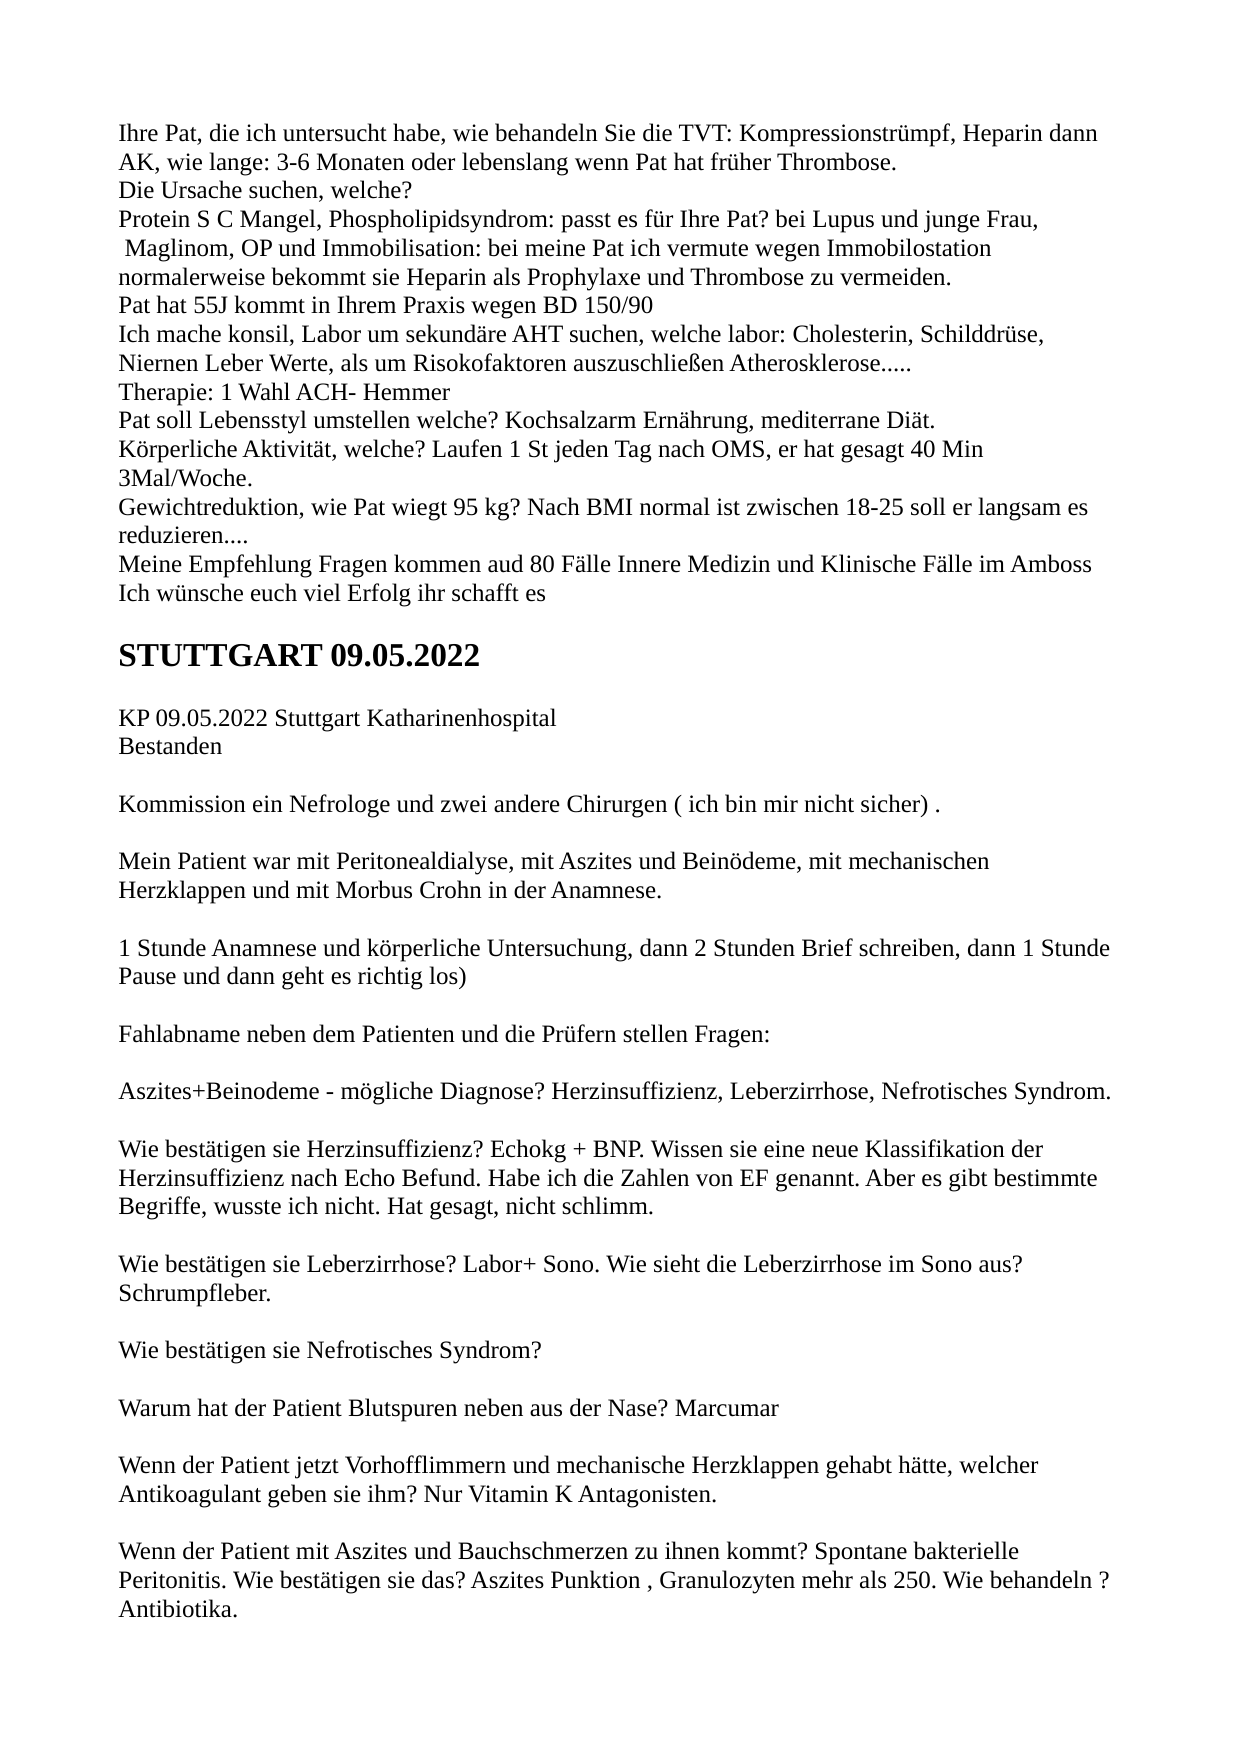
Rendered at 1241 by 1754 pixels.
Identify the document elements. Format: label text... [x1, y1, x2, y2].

text Protein S C Mangel, Phospholipidsyndrom: passt es für Ihre Pat? bei Lupus und junge Frau, [118, 204, 1122, 233]
text STUTTGART 09.05.2022 [118, 636, 1122, 674]
text KP 09.05.2022 Stuttgart Katharinenhospital [118, 703, 1122, 731]
text Pat hat 55J kommt in Ihrem Praxis wegen BD 150/90 [118, 291, 1122, 319]
text Gewichtreduktion, wie Pat wiegt 95 kg? Nach BMI normal ist zwischen 18-25 soll er langsam es reduzieren.... [118, 492, 1122, 549]
text Aszites+Beinodeme - mögliche Diagnose? Herzinsuffizienz, Leberzirrhose, Nefrotisches Syndrom. [118, 1076, 1122, 1105]
text Fahlabname neben dem Patienten und die Prüfern stellen Fragen: [118, 1019, 1122, 1048]
text Bestanden [118, 731, 1122, 760]
text Mein Patient war mit Peritonealdialyse, mit Aszites und Beinödeme, mit mechanischen Herzklappen und mit Morbus Crohn in der Anamnese. [118, 846, 1122, 904]
text Maglinom, OP und Immobilisation: bei meine Pat ich vermute wegen Immobilostation normalerweise bekommt sie Heparin als Prophylaxe und Thrombose zu vermeiden. [118, 233, 1122, 291]
text Die Ursache suchen, welche? [118, 176, 1122, 204]
text Kommission ein Nefrologe und zwei andere Chirurgen ( ich bin mir nicht sicher) . [118, 789, 1122, 818]
text Meine Empfehlung Fragen kommen aud 80 Fälle Innere Medizin und Klinische Fälle im Amboss [118, 549, 1122, 578]
text Therapie: 1 Wahl ACH- Hemmer [118, 377, 1122, 406]
text Ich mache konsil, Labor um sekundäre AHT suchen, welche labor: Cholesterin, Schilddrüse, Niernen Leber Werte, als um Risokofaktoren auszuschließen Atherosklerose..... [118, 319, 1122, 377]
text Wie bestätigen sie Nefrotisches Syndrom? [118, 1335, 1122, 1364]
text Wenn der Patient mit Aszites und Bauchschmerzen zu ihnen kommt? Spontane bakterielle Peritonitis. Wie bestätigen sie das? Aszites Punktion , Granulozyten mehr als 250. Wie behandeln ? Antibiotika. [118, 1536, 1122, 1623]
text Warum hat der Patient Blutspuren neben aus der Nase? Marcumar [118, 1393, 1122, 1421]
text Wenn der Patient jetzt Vorhofflimmern und mechanische Herzklappen gehabt hätte, welcher Antikoagulant geben sie ihm? Nur Vitamin K Antagonisten. [118, 1450, 1122, 1508]
text Ihre Pat, die ich untersucht habe, wie behandeln Sie die TVT: Kompressionstrümpf, Heparin dann AK, wie lange: 3-6 Monaten oder lebenslang wenn Pat hat früher Thrombose. [118, 118, 1122, 176]
text Wie bestätigen sie Leberzirrhose? Labor+ Sono. Wie sieht die Leberzirrhose im Sono aus? Schrumpfleber. [118, 1249, 1122, 1306]
text Ich wünsche euch viel Erfolg ihr schafft es [118, 578, 1122, 607]
text Körperliche Aktivität, welche? Laufen 1 St jeden Tag nach OMS, er hat gesagt 40 Min 3Mal/Woche. [118, 434, 1122, 492]
text 1 Stunde Anamnese und körperliche Untersuchung, dann 2 Stunden Brief schreiben, dann 1 Stunde Pause und dann geht es richtig los) [118, 933, 1122, 990]
text Pat soll Lebensstyl umstellen welche? Kochsalzarm Ernährung, mediterrane Diät. [118, 406, 1122, 434]
text Wie bestätigen sie Herzinsuffizienz? Echokg + BNP. Wissen sie eine neue Klassifikation der Herzinsuffizienz nach Echo Befund. Habe ich die Zahlen von EF genannt. Aber es gibt bestimmte Begriffe, wusste ich nicht. Hat gesagt, nicht schlimm. [118, 1134, 1122, 1220]
